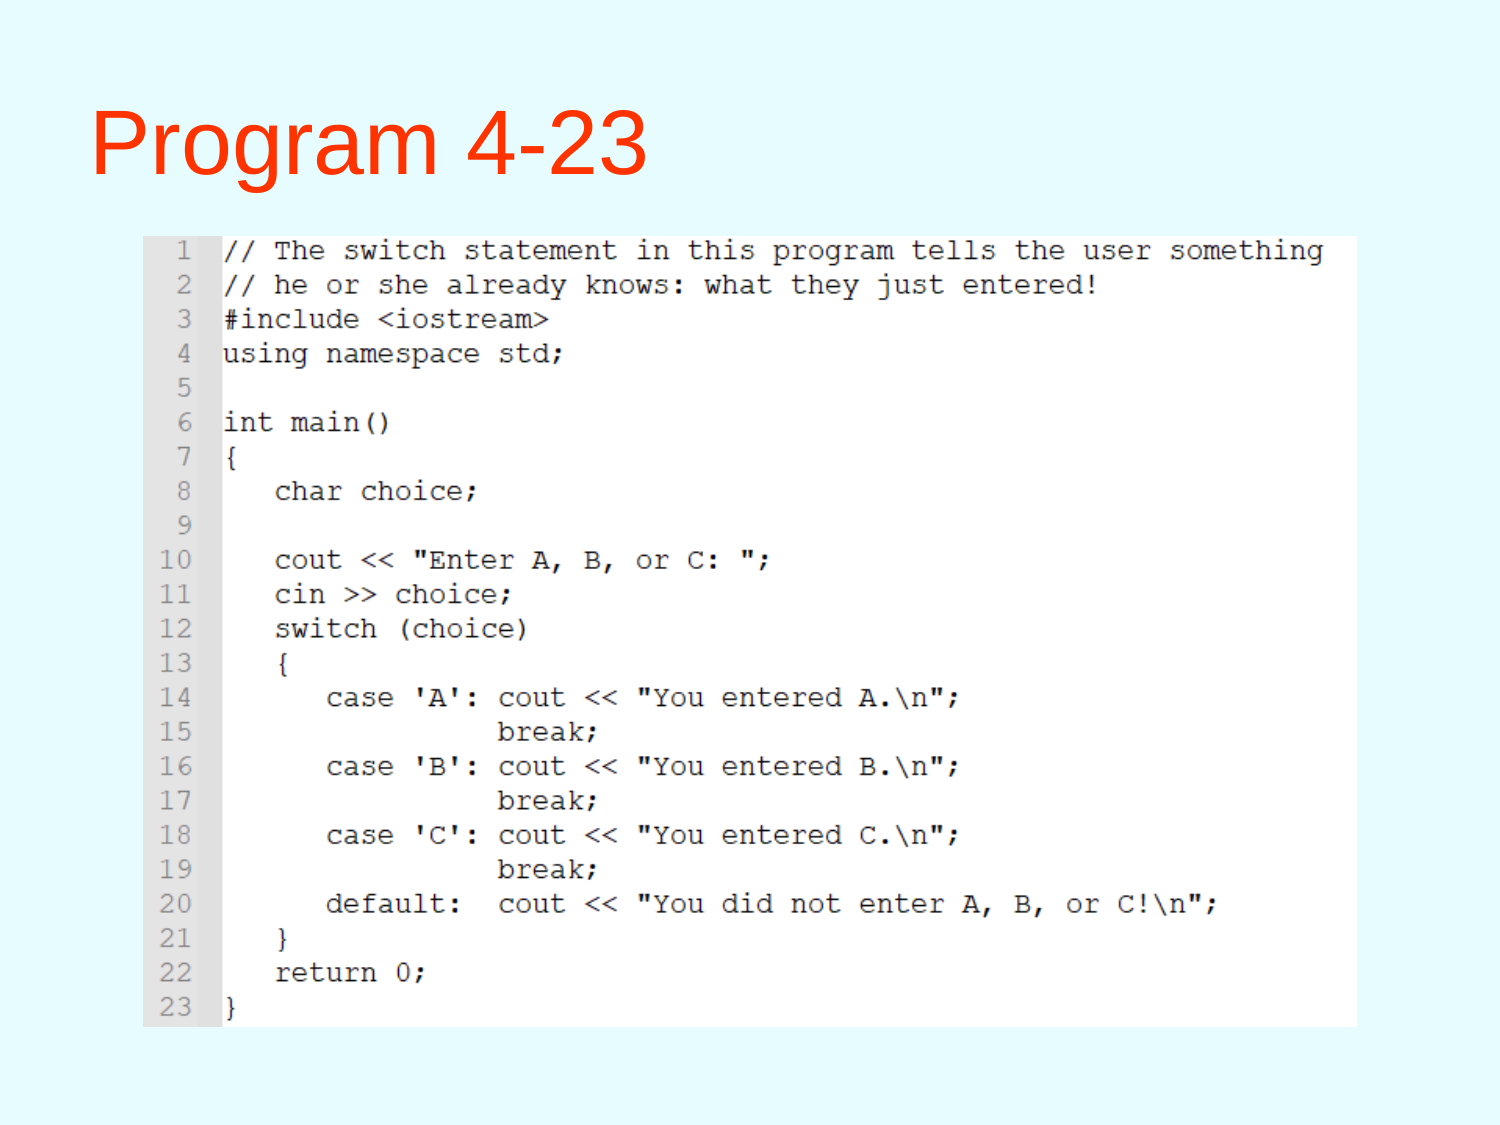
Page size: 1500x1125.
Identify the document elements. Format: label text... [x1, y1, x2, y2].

title Program 4-23 [75, 45, 1423, 231]
picture [143, 236, 1357, 1027]
